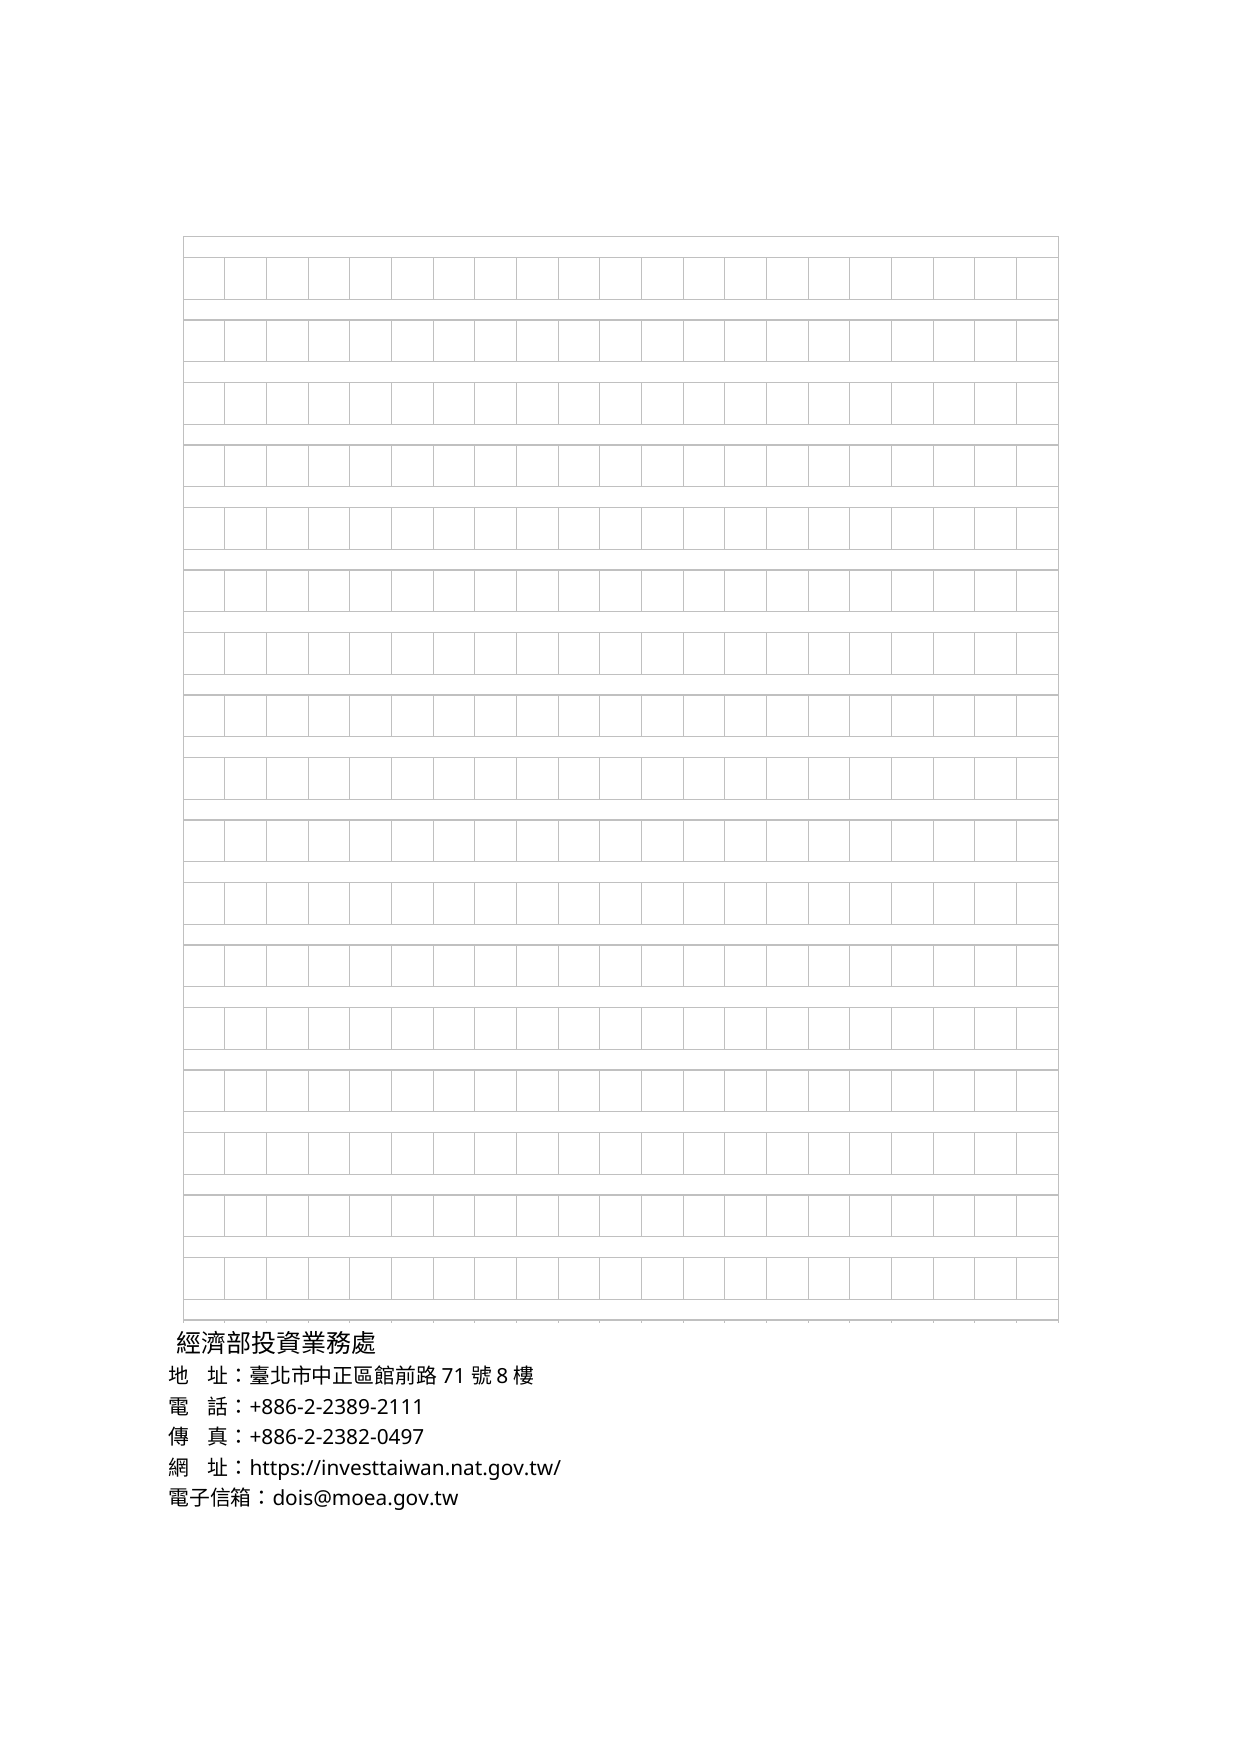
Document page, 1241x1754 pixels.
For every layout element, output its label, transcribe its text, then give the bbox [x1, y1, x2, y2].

text 電子信箱：dois@moea.gov.tw [127, 1481, 1123, 1511]
text 地 址：臺北市中正區館前路 71 號 8 樓 [127, 1360, 1123, 1390]
text 經濟部投資業務處 [127, 1323, 1123, 1360]
text 傳 真：+886-2-2382-0497 [127, 1420, 1123, 1451]
text 電 話：+886-2-2389-2111 [127, 1390, 1123, 1420]
text 網 址：https://investtaiwan.nat.gov.tw/ [127, 1451, 1123, 1481]
